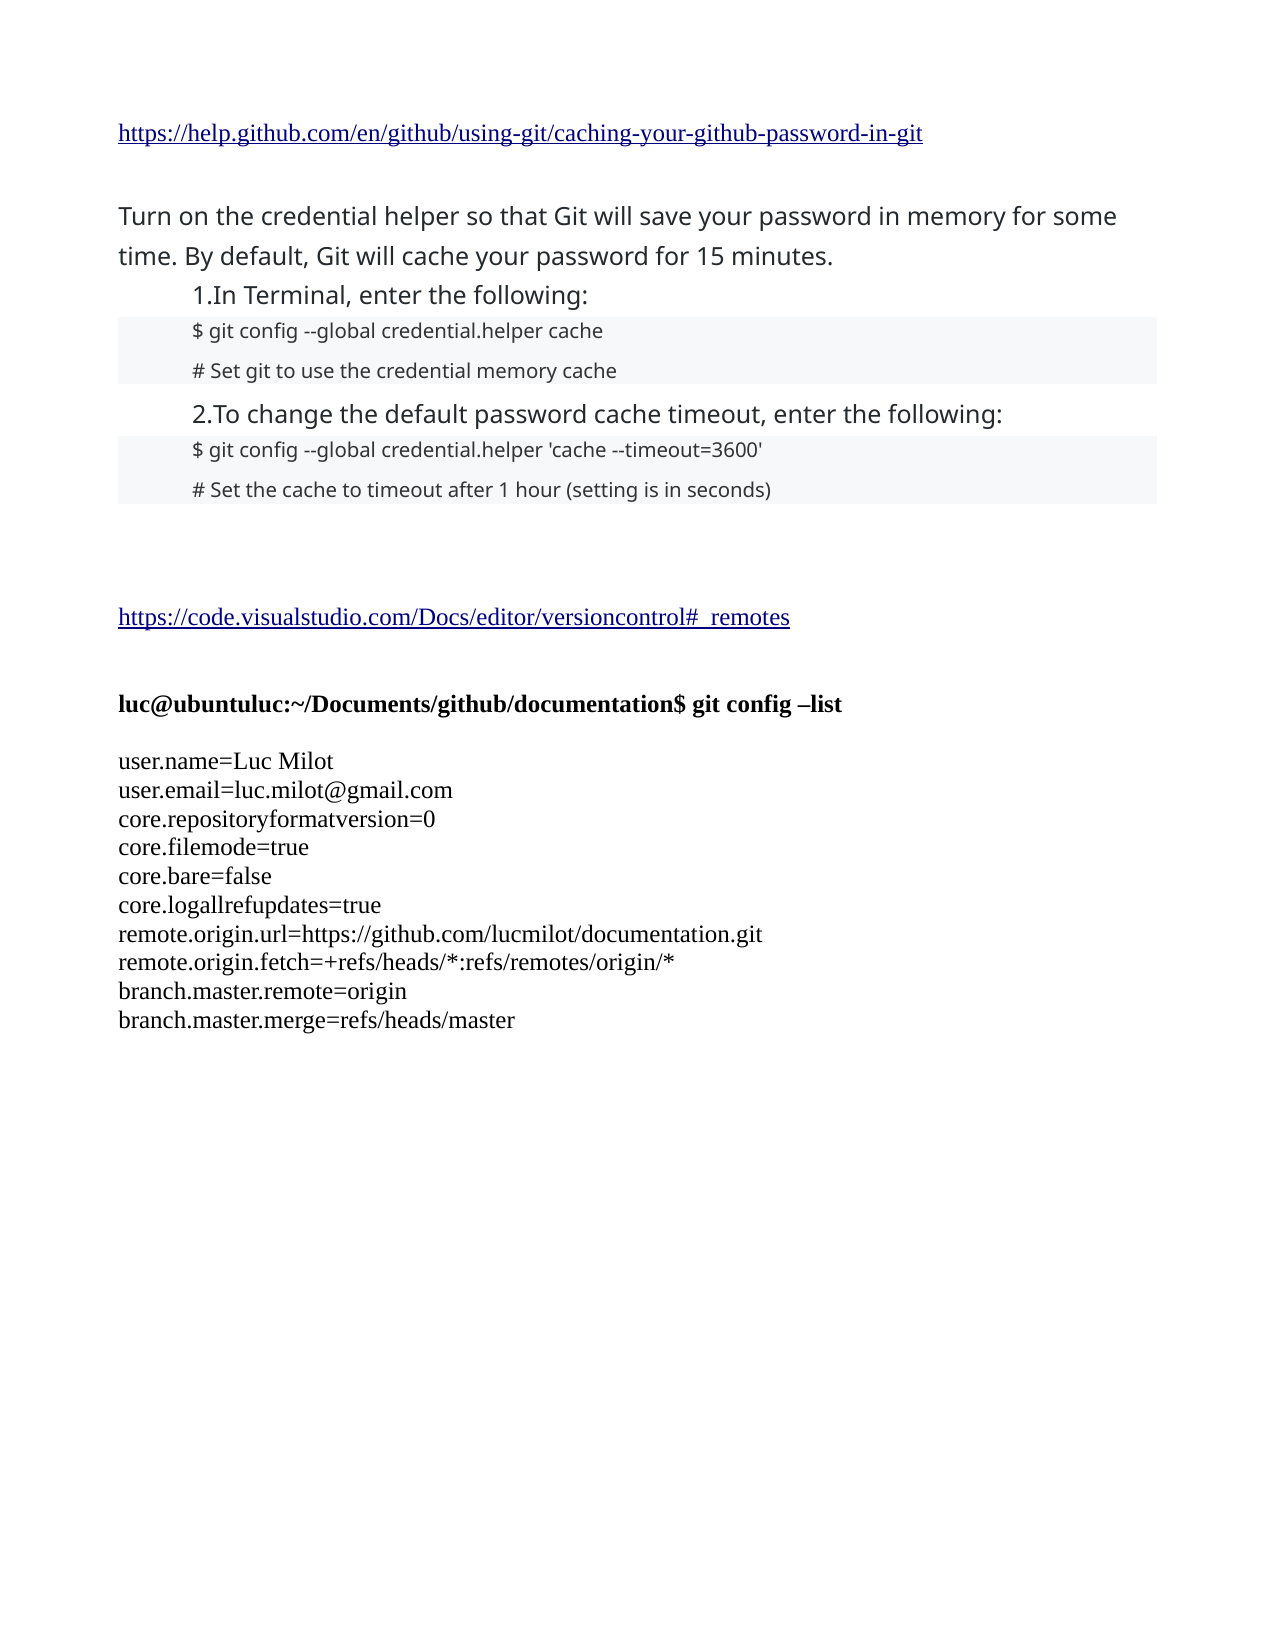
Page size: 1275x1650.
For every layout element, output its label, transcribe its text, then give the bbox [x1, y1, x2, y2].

list $ git config --global credential.helper cache [118, 317, 1157, 344]
list $ git config --global credential.helper 'cache --timeout=3600' [118, 436, 1157, 464]
text branch.master.merge=refs/heads/master [118, 1005, 1157, 1034]
text Turn on the credential helper so that Git will save your password in memory for some time. By default, Git will cache your password for 15 minutes. [118, 199, 1157, 272]
text core.repositoryformatversion=0 [118, 804, 1157, 832]
text user.name=Luc Milot [118, 746, 1157, 775]
text core.bare=false [118, 861, 1157, 890]
text core.filemode=true [118, 832, 1157, 861]
text luc@ubuntuluc:~/Documents/github/documentation$ git config –list [118, 689, 1157, 717]
list # Set git to use the credential memory cache [118, 357, 1157, 384]
text https://code.visualstudio.com/Docs/editor/versioncontrol#_remotes [118, 602, 1157, 631]
list To change the default password cache timeout, enter the following: [118, 397, 1157, 431]
text remote.origin.url=https://github.com/lucmilot/documentation.git [118, 919, 1157, 947]
text branch.master.remote=origin [118, 976, 1157, 1005]
list # Set the cache to timeout after 1 hour (setting is in seconds) [118, 476, 1157, 504]
text core.logallrefupdates=true [118, 890, 1157, 919]
text https://help.github.com/en/github/using-git/caching-your-github-password-in-git [118, 118, 1157, 147]
list In Terminal, enter the following: [118, 277, 1157, 311]
text user.email=luc.milot@gmail.com [118, 775, 1157, 804]
text remote.origin.fetch=+refs/heads/*:refs/remotes/origin/* [118, 947, 1157, 976]
